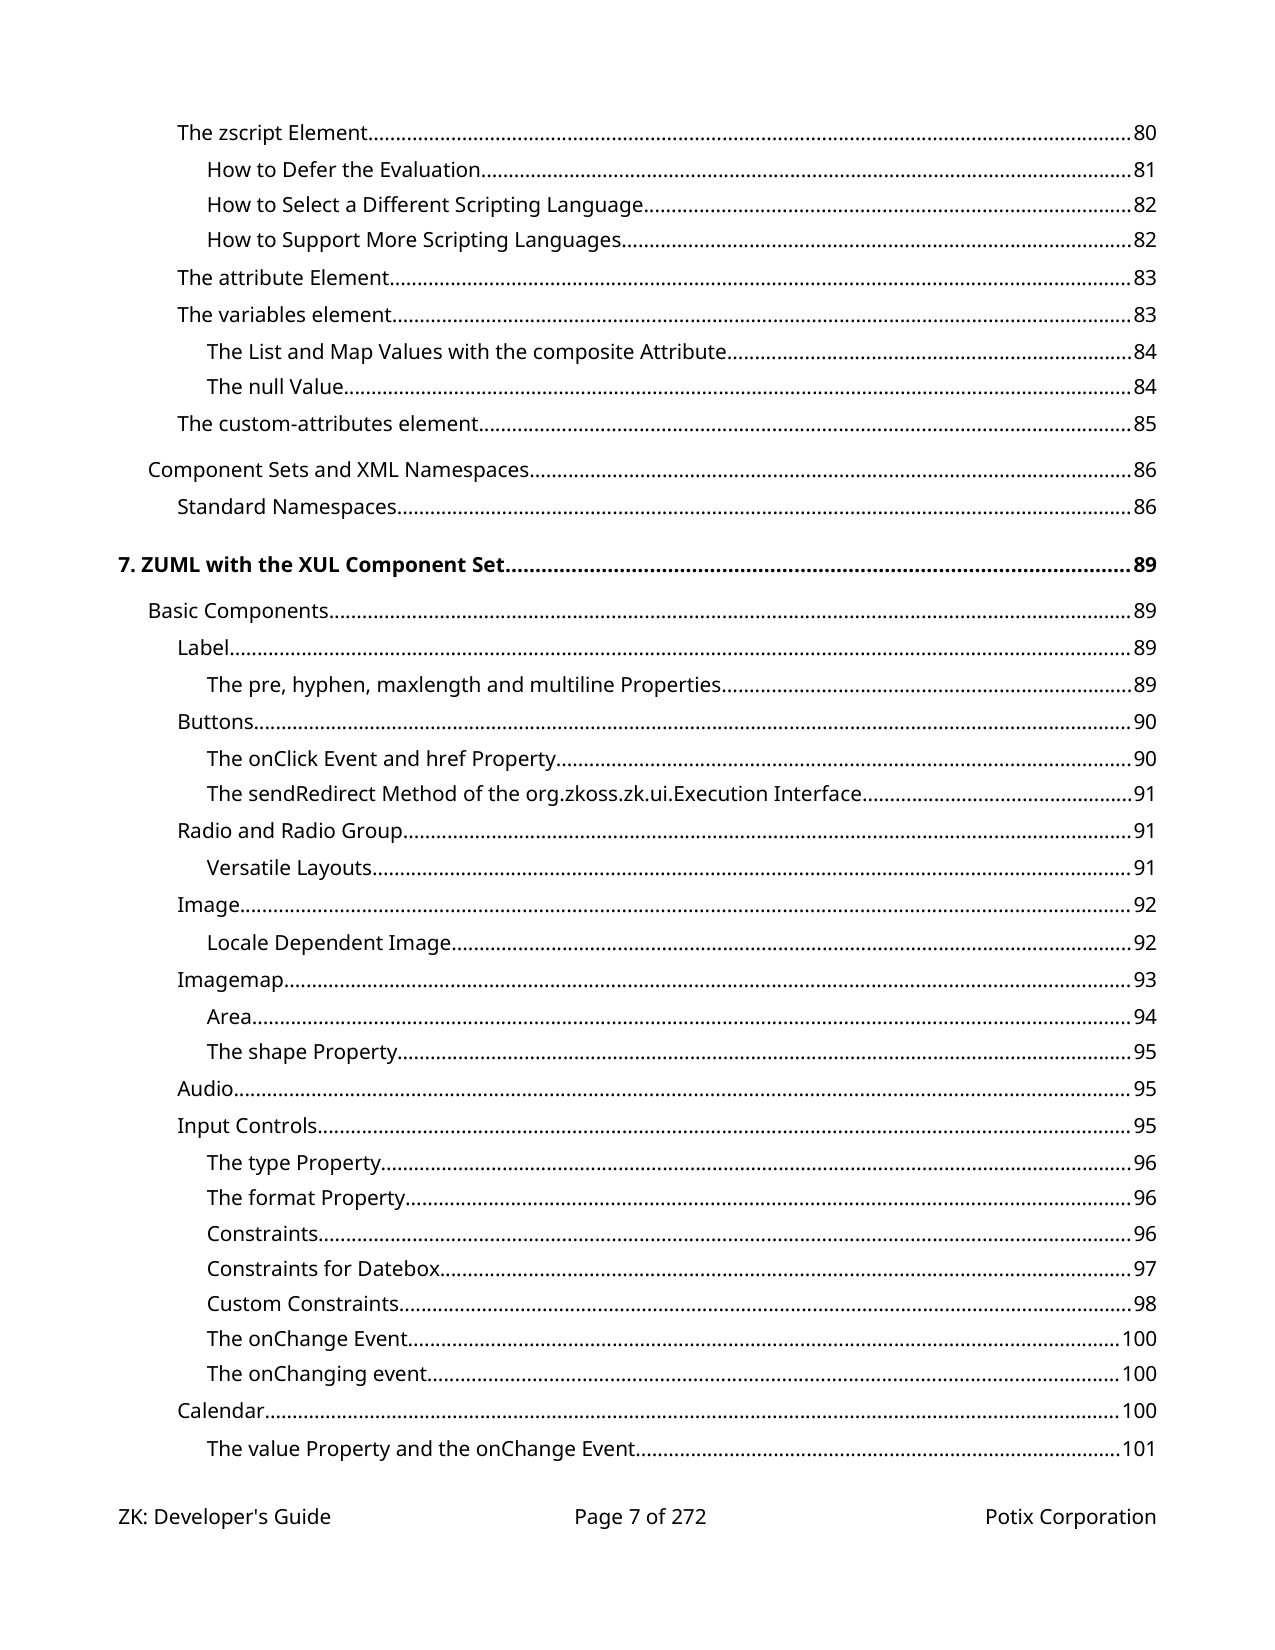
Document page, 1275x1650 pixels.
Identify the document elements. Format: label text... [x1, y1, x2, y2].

text Locale Dependent Image 92 [207, 928, 1157, 956]
text Custom Constraints 98 [207, 1289, 1157, 1317]
text Imagemap 93 [177, 965, 1157, 993]
text Versatile Layouts 91 [207, 853, 1157, 882]
text The attribute Element 83 [177, 263, 1157, 291]
text Standard Namespaces 86 [177, 492, 1157, 520]
text The type Property 96 [207, 1148, 1157, 1177]
text The value Property and the onChange Event 101 [207, 1434, 1157, 1462]
text Label 89 [177, 633, 1157, 661]
text The onChange Event 100 [207, 1324, 1157, 1353]
text Area 94 [207, 1002, 1157, 1030]
text Basic Components 89 [148, 596, 1157, 624]
text The shape Property 95 [207, 1037, 1157, 1065]
text The null Value 84 [207, 372, 1157, 400]
text Radio and Radio Group 91 [177, 816, 1157, 845]
text Image 92 [177, 891, 1157, 919]
text How to Select a Different Scripting Language 82 [207, 190, 1157, 219]
text The onChanging event 100 [207, 1359, 1157, 1388]
text How to Support More Scripting Languages 82 [207, 226, 1157, 254]
text The pre, hyphen, maxlength and multiline Properties 89 [207, 670, 1157, 698]
text How to Defer the Evaluation 81 [207, 155, 1157, 183]
text Buttons 90 [177, 707, 1157, 735]
text Audio 95 [177, 1074, 1157, 1102]
text The custom-attributes element 85 [177, 409, 1157, 437]
text Constraints 96 [207, 1219, 1157, 1247]
text The sendRedirect Method of the org.zkoss.zk.ui.Execution Interface 91 [207, 779, 1157, 808]
text Component Sets and XML Namespaces 86 [148, 455, 1157, 483]
text Constraints for Datebox 97 [207, 1254, 1157, 1282]
text Calendar 100 [177, 1397, 1157, 1425]
text The variables element 83 [177, 300, 1157, 328]
text The format Property 96 [207, 1183, 1157, 1212]
text The List and Map Values with the composite Attribute 84 [207, 337, 1157, 365]
text 7. ZUML with the XUL Component Set 89 [118, 550, 1157, 578]
text Input Controls 95 [177, 1111, 1157, 1139]
text The zscript Element 80 [177, 118, 1157, 146]
text The onClick Event and href Property 90 [207, 744, 1157, 772]
